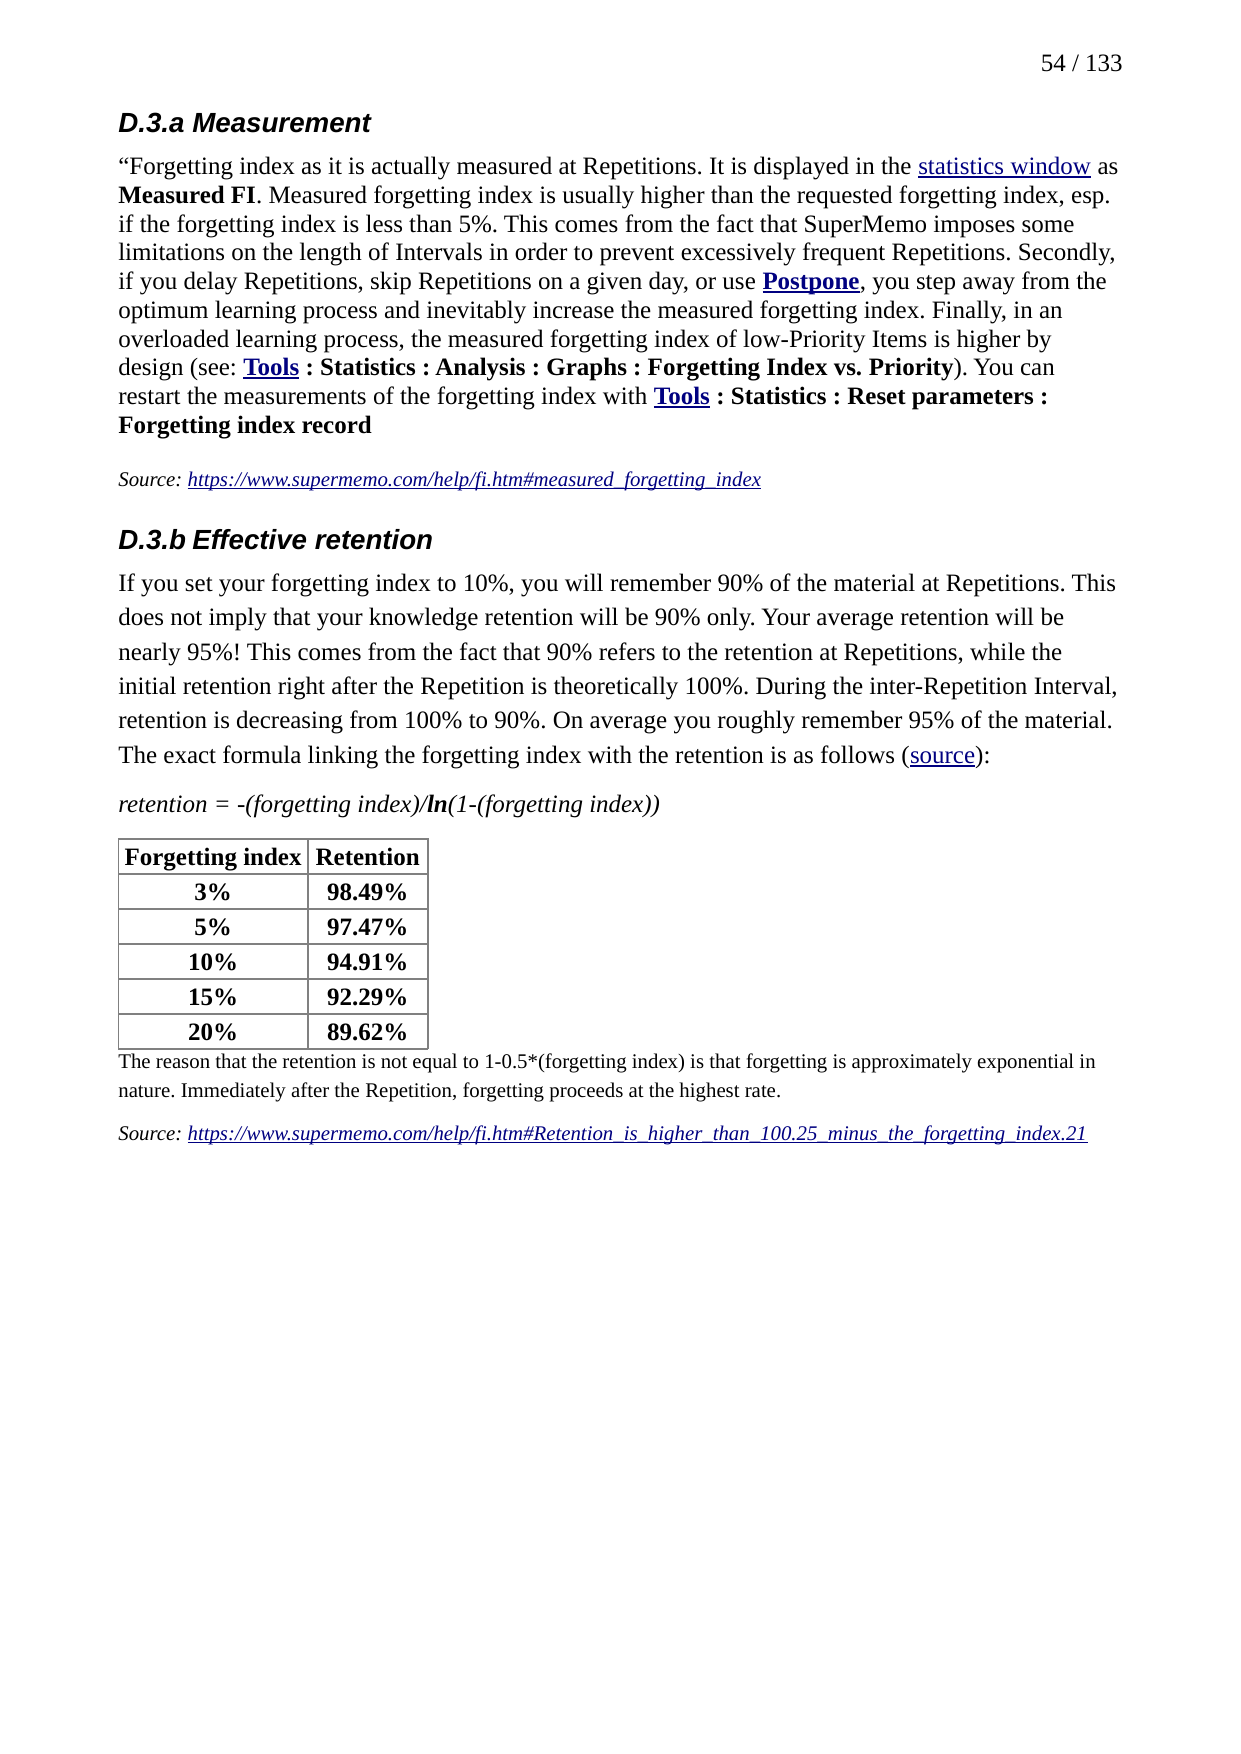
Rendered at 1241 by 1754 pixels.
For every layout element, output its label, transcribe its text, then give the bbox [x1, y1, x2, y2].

text The reason that the retention is not equal to 1-0.5*(forgetting index) is that forgetting is approximately exponential in nature. Immediately after the Repetition, forgetting proceeds at the highest rate. [118, 1049, 1122, 1102]
table_cell 94.91% [309, 945, 427, 978]
text Source: https://www.supermemo.com/help/fi.htm#measured_forgetting_index [118, 467, 1122, 491]
table_cell 3% [119, 875, 307, 908]
table_cell 92.29% [309, 980, 427, 1013]
text retention = -(forgetting index)/ln(1-(forgetting index)) [118, 789, 1122, 818]
table_header Retention [309, 840, 427, 873]
subtitle Effective retention [118, 523, 1122, 555]
table_cell 89.62% [309, 1015, 427, 1048]
table_cell 98.49% [309, 875, 427, 908]
table_header Forgetting index [119, 840, 307, 873]
table_cell 5% [119, 910, 307, 943]
text “Forgetting index as it is actually measured at Repetitions. It is displayed in the statistics window as Measured FI. Measured forgetting index is usually higher than the requested forgetting index, esp. if the forgetting index is less than 5%. This comes from the fact that SuperMemo imposes some limitations on the length of Intervals in order to prevent excessively frequent Repetitions. Secondly, if you delay Repetitions, skip Repetitions on a given day, or use Postpone, you step away from the optimum learning process and inevitably increase the measured forgetting index. Finally, in an overloaded learning process, the measured forgetting index of low-Priority Items is higher by design (see: Tools : Statistics : Analysis : Graphs : Forgetting Index vs. Priority). You can restart the measurements of the forgetting index with Tools : Statistics : Reset parameters : Forgetting index record [118, 151, 1122, 439]
table_cell 20% [119, 1015, 307, 1048]
table_cell 10% [119, 945, 307, 978]
subtitle Measurement [118, 107, 1122, 139]
table_cell 15% [119, 980, 307, 1013]
table_cell 97.47% [309, 910, 427, 943]
text If you set your forgetting index to 10%, you will remember 90% of the material at Repetitions. This does not imply that your knowledge retention will be 90% only. Your average retention will be nearly 95%! This comes from the fact that 90% refers to the retention at Repetitions, while the initial retention right after the Repetition is theoretically 100%. During the inter-Repetition Interval, retention is decreasing from 100% to 90%. On average you roughly remember 95% of the material. The exact formula linking the forgetting index with the retention is as follows (source): [118, 568, 1122, 769]
text Source: https://www.supermemo.com/help/fi.htm#Retention_is_higher_than_100.25_minus_the_forgetting_index.21 [118, 1121, 1122, 1145]
